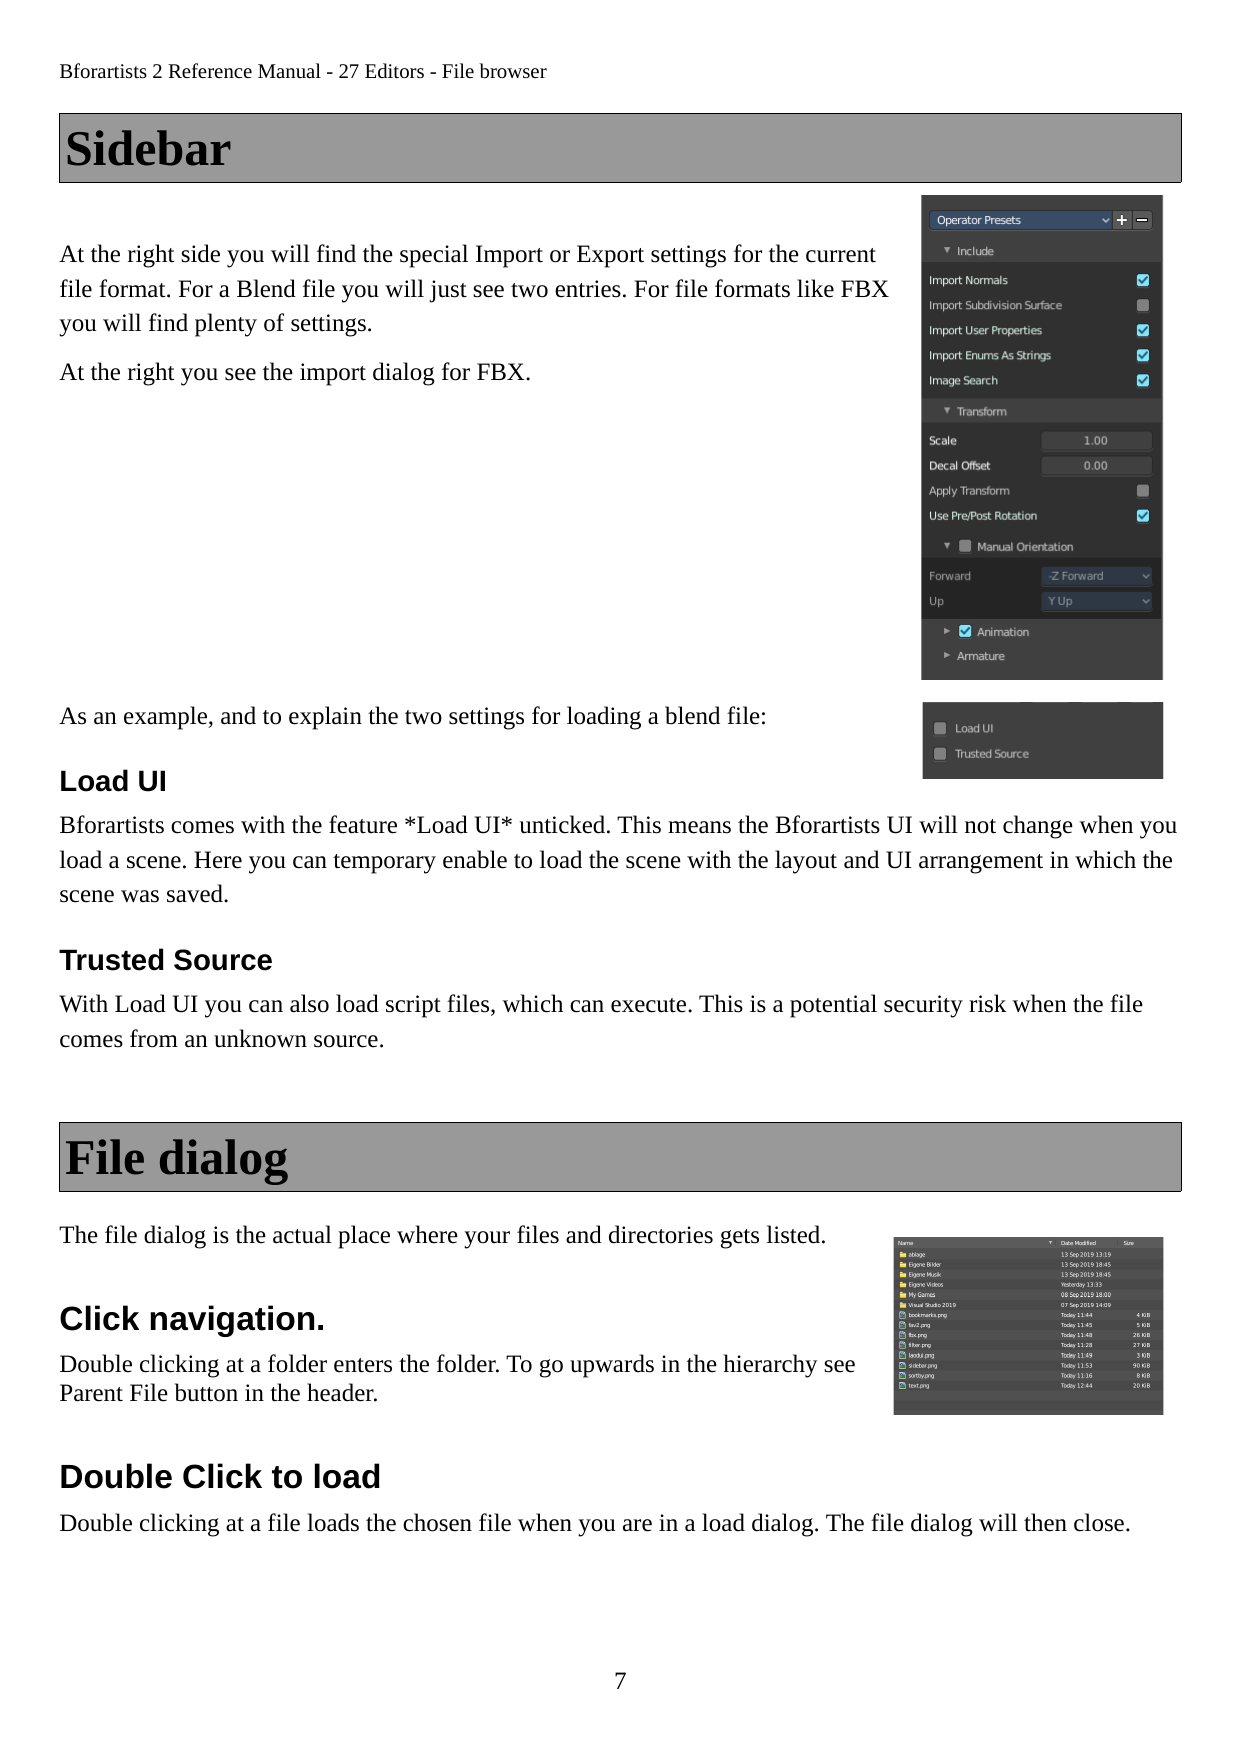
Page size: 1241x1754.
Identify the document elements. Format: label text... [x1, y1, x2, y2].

subtitle Click navigation. [59, 1298, 893, 1337]
subtitle [1164, 1298, 1181, 1337]
text At the right side you will find the special Import or Export settings for the current file format. For a Blend file you will just see two entries. For file formats like FBX you will find plenty of settings. [59, 239, 921, 337]
picture [893, 1237, 1164, 1415]
table_header Sidebar [60, 114, 1181, 182]
picture [922, 702, 1164, 779]
picture [921, 195, 1164, 680]
subtitle Load UI [59, 764, 1181, 798]
text The file dialog is the actual place where your files and directories gets listed. [59, 1220, 1181, 1249]
table_header File dialog [60, 1123, 1181, 1191]
text Bforartists comes with the feature *Load UI* unticked. This means the Bforartists UI will not change when you load a scene. Here you can temporary enable to load the scene with the layout and UI arrangement in which the scene was saved. [59, 811, 1181, 908]
subtitle Double Click to load [59, 1457, 1181, 1495]
text At the right you see the import dialog for FBX. [59, 357, 921, 386]
subtitle Trusted Source [59, 943, 1181, 977]
text Double clicking at a folder enters the folder. To go upwards in the hierarchy see Parent File button in the header. [59, 1349, 893, 1407]
text Double clicking at a file loads the chosen file when you are in a load dialog. The file dialog will then close. [59, 1508, 1181, 1536]
text With Load UI you can also load script files, which can execute. This is a potential security risk when the file comes from an unknown source. [59, 989, 1181, 1053]
text As an example, and to explain the two settings for loading a blend file: [59, 701, 1181, 729]
